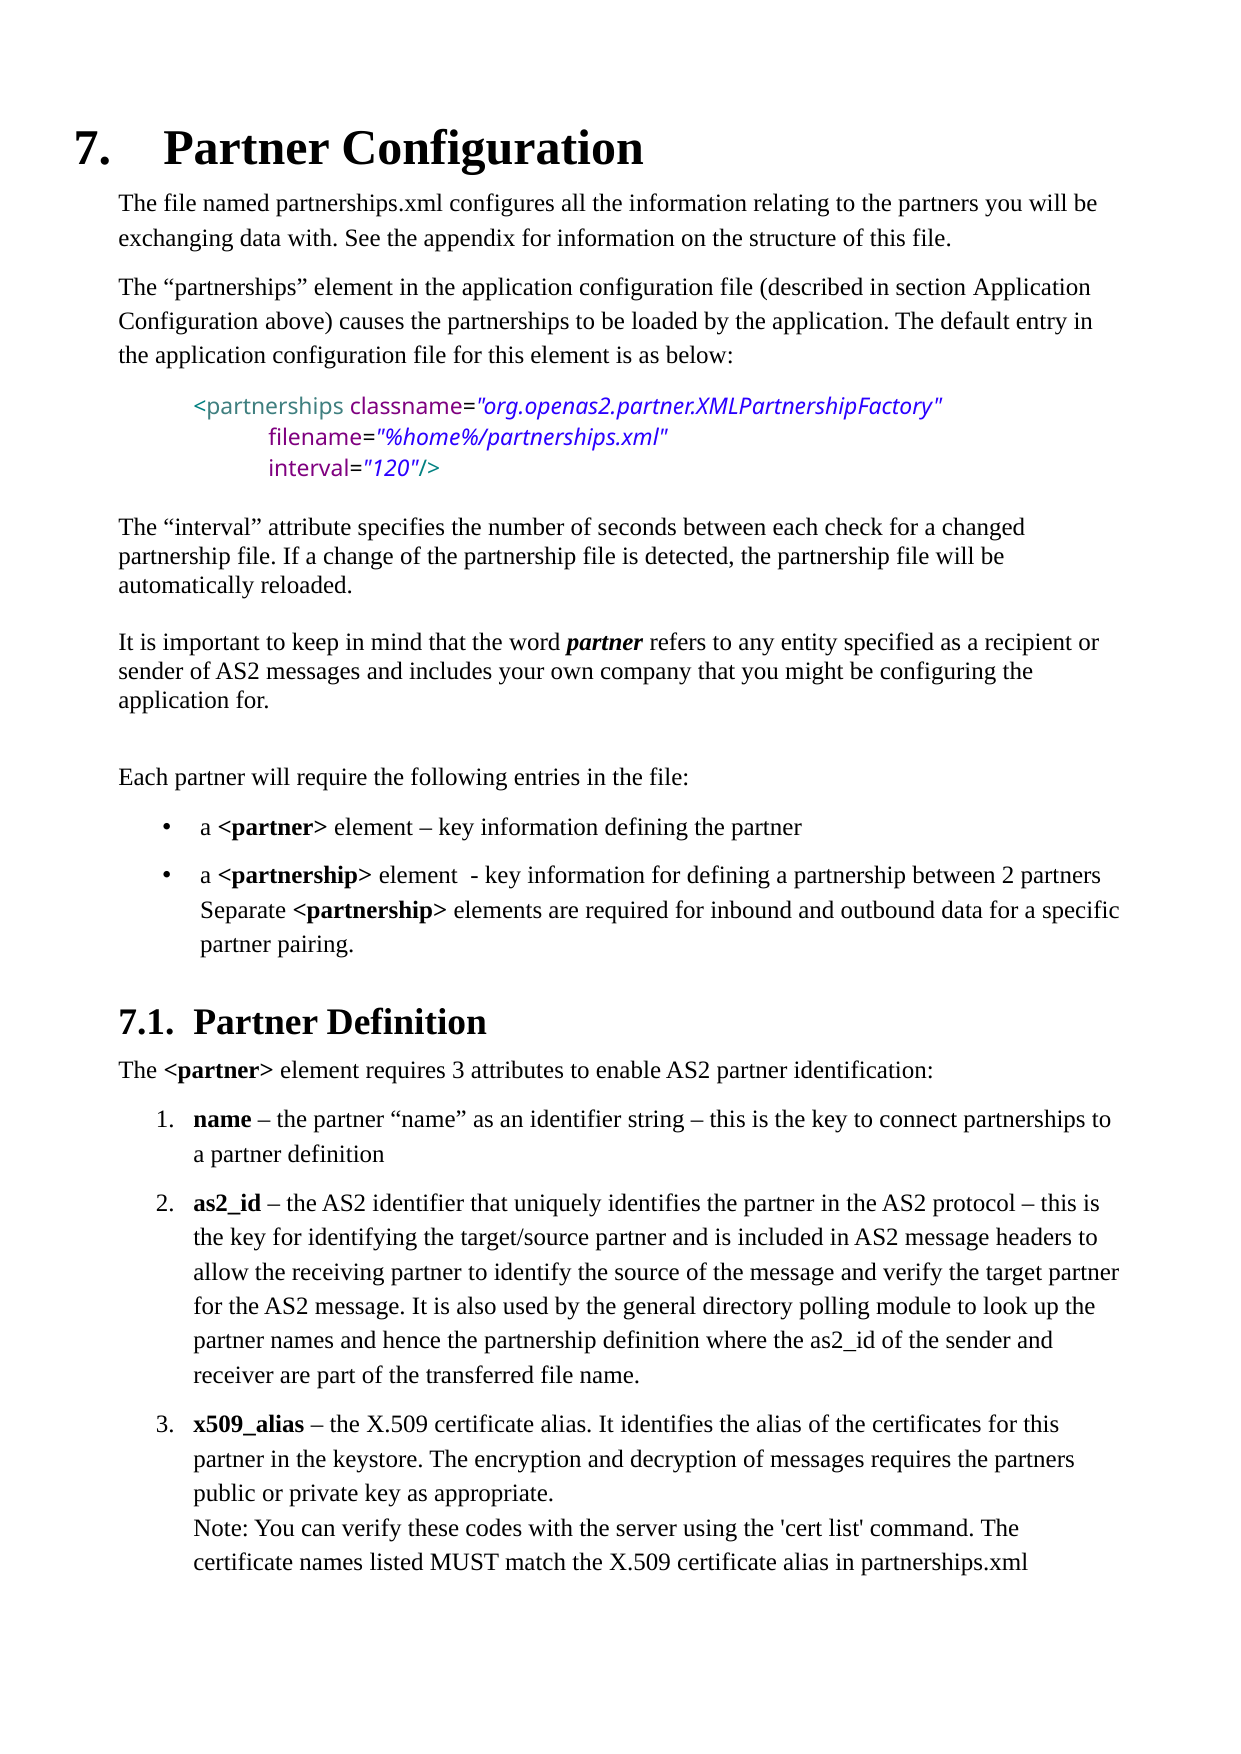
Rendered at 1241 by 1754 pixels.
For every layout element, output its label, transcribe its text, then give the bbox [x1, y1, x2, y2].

text The “partnerships” element in the application configuration file (described in section Application Configuration above) causes the partnerships to be loaded by the application. The default entry in the application configuration file for this element is as below: [118, 272, 1122, 369]
text The <partner> element requires 3 attributes to enable AS2 partner identification: [118, 1055, 1122, 1084]
text filename="%home%/partnerships.xml" [118, 421, 1122, 452]
text It is important to keep in mind that the word partner refers to any entity specified as a recipient or sender of AS2 messages and includes your own company that you might be configuring the application for. [118, 627, 1122, 713]
list a <partner> element – key information defining the partner [162, 812, 1122, 840]
subtitle Partner Definition [118, 999, 1122, 1043]
text interval="120"/> [118, 452, 1122, 483]
list as2_id – the AS2 identifier that uniquely identifies the partner in the AS2 protocol – this is the key for identifying the target/source partner and is included in AS2 message headers to allow the receiving partner to identify the source of the message and verify the target partner for the AS2 message. It is also used by the general directory polling module to look up the partner names and hence the partnership definition where the as2_id of the sender and receiver are part of the transferred file name. [156, 1188, 1122, 1389]
list x509_alias – the X.509 certificate alias. It identifies the alias of the certificates for this partner in the keystore. The encryption and decryption of messages requires the partners public or private key as appropriate. Note: You can verify these codes with the server using the 'cert list' command. The certificate names listed MUST match the X.509 certificate alias in partnerships.xml [156, 1409, 1122, 1576]
list name – the partner “name” as an identifier string – this is the key to connect partnerships to a partner definition [156, 1104, 1122, 1167]
text <partnerships classname="org.openas2.partner.XMLPartnershipFactory" [118, 390, 1122, 421]
text Each partner will require the following entries in the file: [118, 762, 1122, 791]
text The “interval” attribute specifies the number of seconds between each check for a changed partnership file. If a change of the partnership file is detected, the partnership file will be automatically reloaded. [118, 512, 1122, 598]
list a <partnership> element - key information for defining a partnership between 2 partners Separate <partnership> elements are required for inbound and outbound data for a specific partner pairing. [162, 861, 1122, 958]
text The file named partnerships.xml configures all the information relating to the partners you will be exchanging data with. See the appendix for information on the structure of this file. [118, 188, 1122, 251]
subtitle Partner Configuration [73, 118, 1122, 176]
